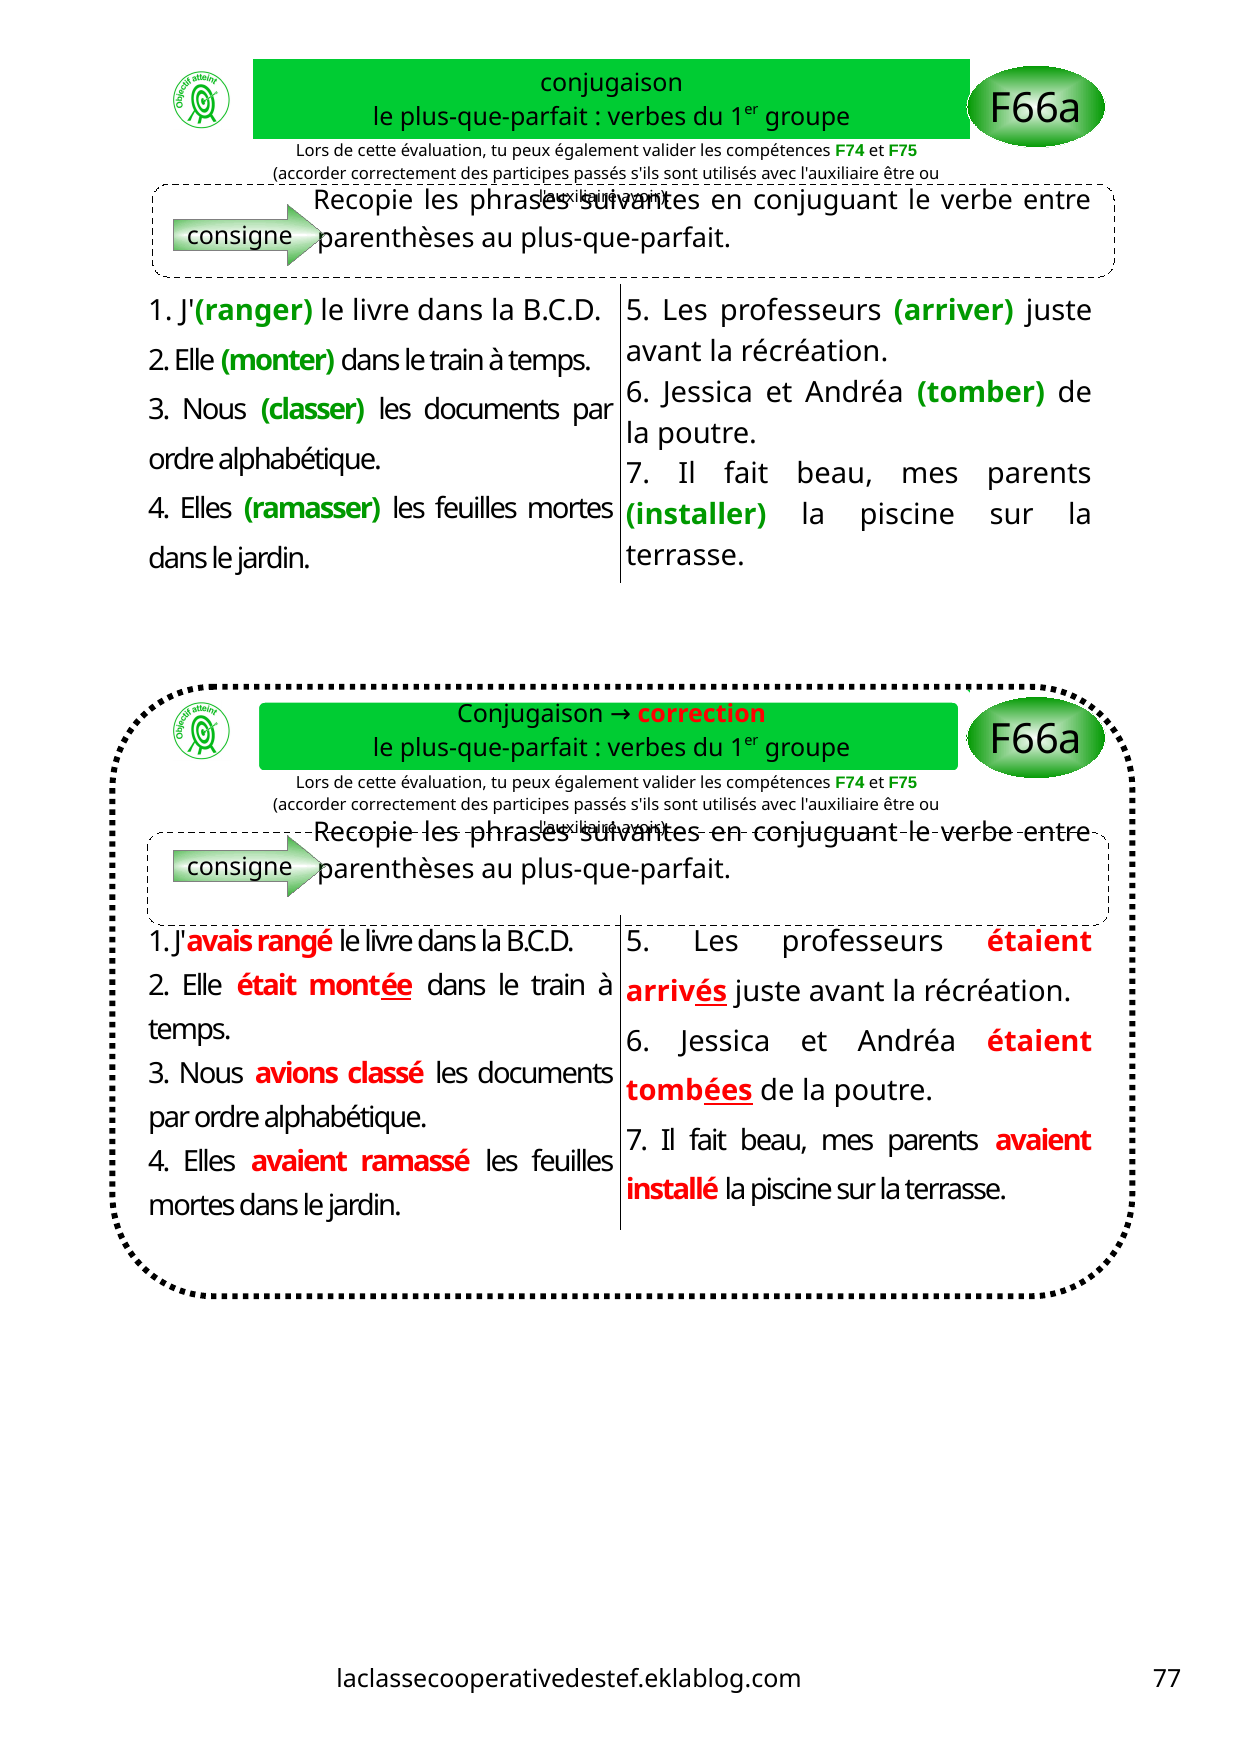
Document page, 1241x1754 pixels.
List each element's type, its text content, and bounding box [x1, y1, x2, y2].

table_cell [101, 139, 142, 173]
table_cell [101, 284, 142, 583]
table_cell [59, 583, 101, 628]
table_header [101, 662, 142, 690]
table_cell [970, 770, 1098, 804]
picture [172, 69, 232, 130]
table_cell [970, 121, 991, 139]
table_cell [1139, 261, 1181, 284]
table_cell [1139, 915, 1181, 1230]
table_cell [1098, 1230, 1139, 1275]
table_cell [142, 583, 248, 628]
table_cell [1139, 1230, 1181, 1275]
table_cell Recopie les phrases suivantes en conjuguant le verbe entre parenthèses au plus-que-parfait. [142, 173, 1098, 261]
table_cell [142, 261, 1098, 284]
table_cell [142, 70, 172, 129]
table_header [253, 662, 970, 688]
table_cell [232, 70, 252, 129]
table_cell [1139, 770, 1181, 804]
table_cell 1. J'avais rangé le livre dans la B.C.D. 2. Elle était montée dans le train à temps. 3. Nous avions classé les documents par ordre alphabétique. 4. Elles avaient ramassé les feuilles mortes dans le jardin. [142, 915, 620, 1230]
table_cell [1098, 59, 1139, 139]
table_cell [1041, 106, 1048, 114]
table_cell [1024, 100, 1038, 106]
table_cell [1098, 173, 1139, 261]
table_cell [970, 59, 1098, 92]
table_cell [970, 690, 1098, 716]
table_cell [101, 892, 142, 915]
table_header [1139, 662, 1181, 690]
table_cell [101, 1230, 142, 1275]
table_cell [59, 284, 101, 583]
table_cell [142, 892, 1098, 915]
table_cell [1139, 690, 1181, 770]
table_cell [59, 1230, 101, 1275]
table_cell [142, 770, 252, 804]
table_cell [101, 59, 142, 139]
table_cell [195, 859, 319, 872]
table_cell [991, 583, 1098, 628]
table_cell [1041, 100, 1048, 106]
table_cell [248, 1230, 991, 1275]
table_cell [1139, 139, 1181, 173]
table_header [59, 662, 101, 690]
table_cell [1098, 261, 1139, 284]
table_cell [1139, 173, 1181, 261]
table_cell [253, 782, 970, 804]
table_cell [976, 759, 991, 770]
table_cell [101, 690, 142, 770]
picture [172, 700, 232, 761]
table_cell Recopie les phrases suivantes en conjuguant le verbe entre parenthèses au plus-que-parfait. [142, 804, 1098, 892]
table_cell [59, 915, 101, 1230]
table_cell [59, 59, 101, 139]
table_cell [59, 139, 101, 173]
table_cell [1098, 284, 1139, 583]
table_cell conjugaison le plus-que-parfait : verbes du 1er groupe [253, 59, 970, 139]
table_cell [248, 583, 991, 628]
table_cell [1139, 284, 1181, 583]
table_cell [101, 915, 142, 1230]
table_cell [59, 690, 101, 770]
table_cell [101, 804, 142, 892]
table_cell [970, 139, 1098, 173]
table_cell [59, 892, 101, 915]
table_cell [178, 862, 190, 870]
table_cell [59, 261, 101, 284]
table_header [142, 662, 252, 690]
table_cell [991, 1230, 1098, 1275]
table_cell [1081, 127, 1098, 139]
table_cell [1098, 583, 1139, 628]
table_cell [253, 139, 970, 173]
table_cell [101, 261, 142, 284]
table_cell [142, 1230, 248, 1275]
table_cell Conjugaison → correction le plus-que-parfait : verbes du 1er groupe [260, 703, 958, 770]
table_header [970, 662, 1098, 690]
table_cell [1098, 139, 1139, 173]
table_cell [1098, 915, 1139, 1230]
table_cell [101, 770, 142, 804]
table_cell 1. J'(ranger) le livre dans la B.C.D. 2. Elle (monter) dans le train à temps. 3. Nous (classer) les documents par ordre alphabétique. 4. Elles (ramasser) les feuilles mortes dans le jardin. [142, 284, 620, 583]
table_cell [1139, 892, 1181, 915]
table_cell [142, 690, 248, 770]
table_cell [142, 139, 252, 173]
table_cell [1139, 804, 1181, 892]
table_cell [1098, 804, 1139, 892]
table_cell [142, 59, 252, 69]
table_cell 5. Les professeurs étaient arrivés juste avant la récréation. 6. Jessica et Andréa étaient tombées de la poutre. 7. Il fait beau, mes parents avaient installé la piscine sur la terrasse. [621, 915, 1098, 1230]
table_cell [59, 173, 101, 261]
table_header [1098, 662, 1139, 690]
table_cell [1098, 690, 1139, 770]
table_cell [59, 770, 101, 804]
table_cell [226, 869, 238, 873]
table_cell [1139, 59, 1181, 139]
table_cell [142, 130, 252, 139]
table_cell 5. Les professeurs (arriver) juste avant la récréation. 6. Jessica et Andréa (tomber) de la poutre. 7. Il fait beau, mes parents (installer) la piscine sur la terrasse. [621, 284, 1098, 583]
table_cell [1081, 758, 1098, 770]
table_cell [1024, 106, 1029, 114]
table_cell [1098, 770, 1139, 804]
table_cell [101, 173, 142, 261]
table_cell [1139, 583, 1181, 628]
table_cell [101, 583, 142, 628]
table_cell [1098, 892, 1139, 915]
table_cell [59, 804, 101, 892]
